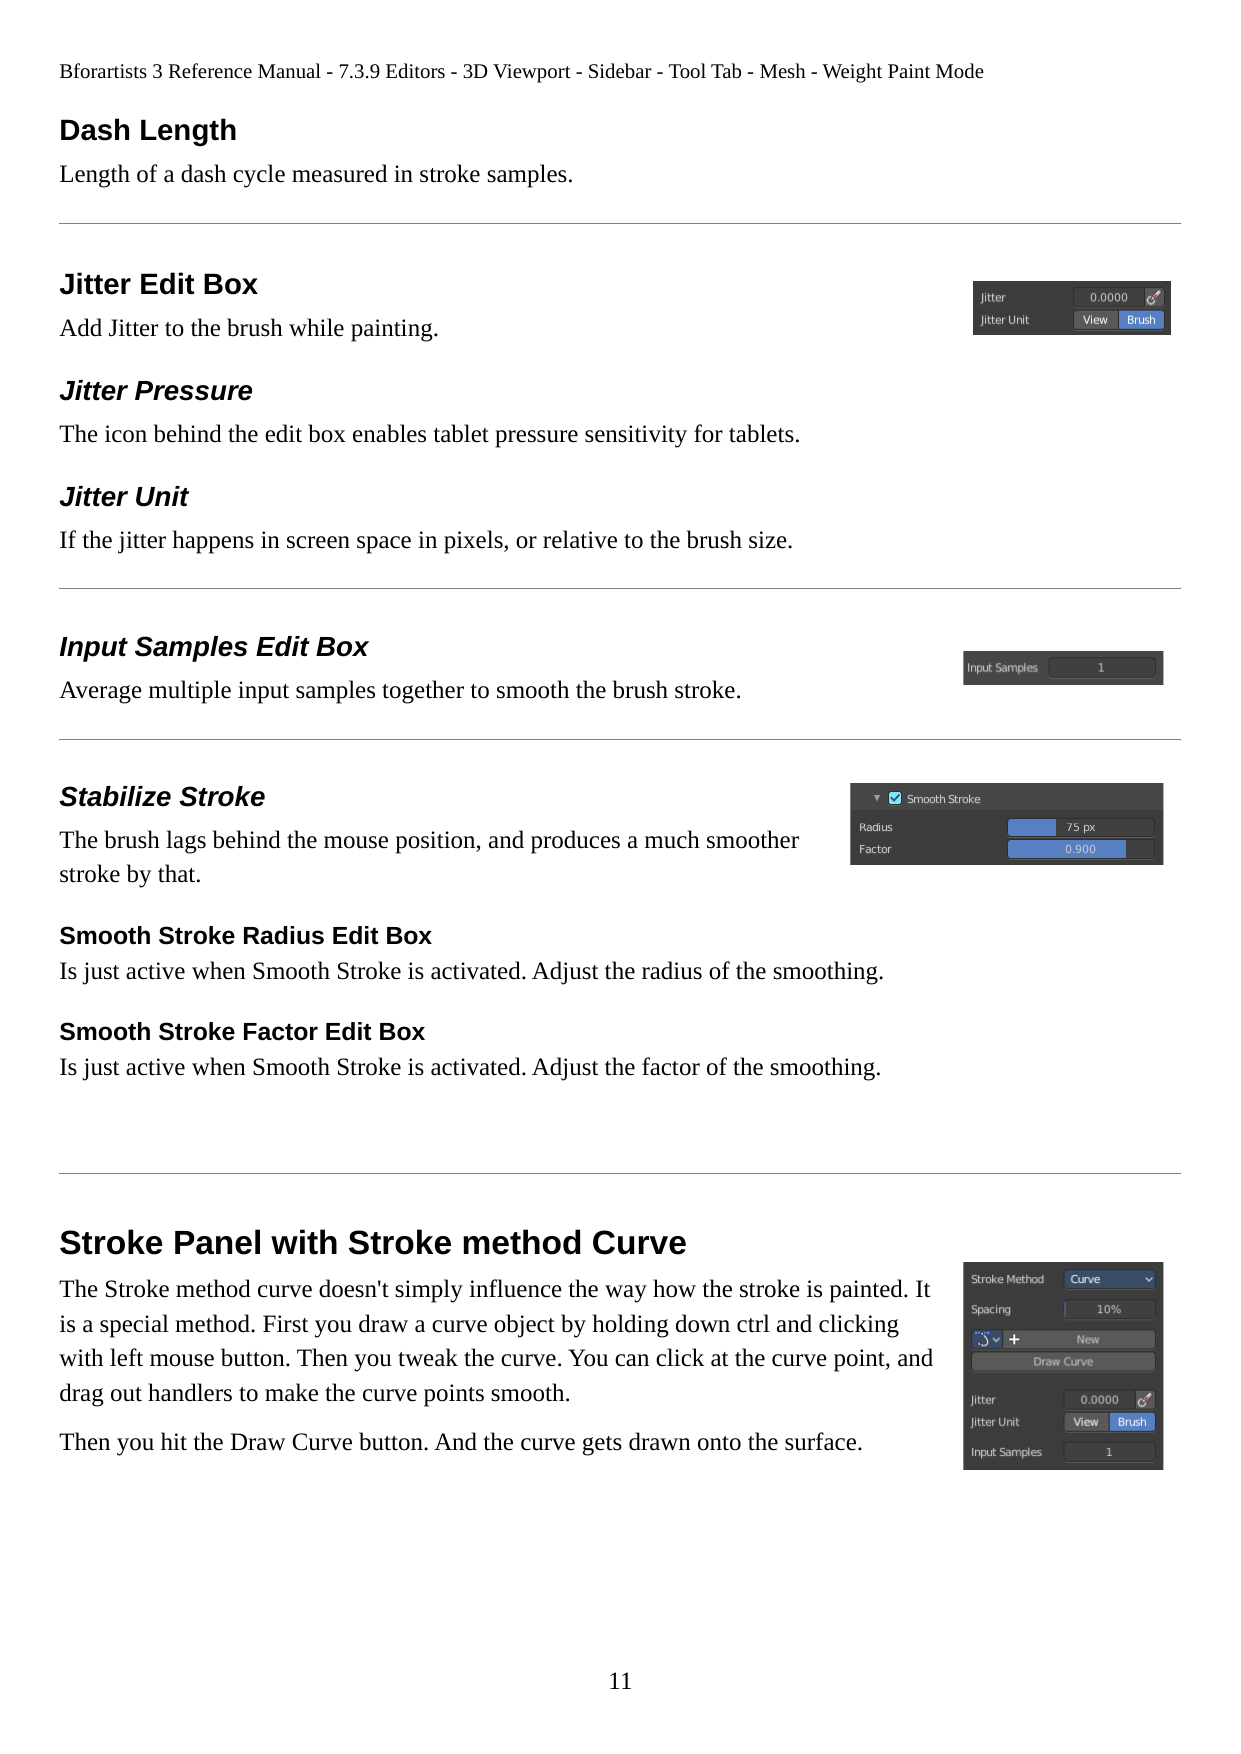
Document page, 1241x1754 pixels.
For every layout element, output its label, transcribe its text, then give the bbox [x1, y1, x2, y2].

subtitle Dash Length [59, 113, 1181, 146]
subtitle Stabilize Stroke [59, 781, 1181, 812]
text Add Jitter to the brush while painting. [59, 313, 1181, 342]
subtitle Jitter Edit Box [59, 267, 1181, 300]
subtitle Stroke Panel with Stroke method Curve [59, 1223, 1181, 1262]
subtitle Smooth Stroke Factor Edit Box [59, 1017, 1181, 1046]
text Is just active when Smooth Stroke is activated. Adjust the radius of the smoothing. [59, 956, 1181, 984]
text The brush lags behind the mouse position, and produces a much smoother stroke by that. [59, 825, 1181, 888]
subtitle Input Samples Edit Box [59, 631, 1181, 662]
picture [973, 281, 1171, 335]
picture [963, 1262, 1164, 1470]
picture [850, 783, 1164, 865]
subtitle Jitter Pressure [59, 374, 1181, 406]
text The Stroke method curve doesn't simply influence the way how the stroke is painted. It is a special method. First you draw a curve object by holding down ctrl and clicking with left mouse button. Then you tweak the curve. You can click at the curve point, and drag out handlers to make the curve points smooth. [59, 1274, 963, 1406]
subtitle Jitter Unit [59, 480, 1181, 512]
text The icon behind the edit box enables tablet pressure sensitivity for tablets. [59, 419, 1181, 448]
text Then you hit the Draw Curve button. And the curve gets drawn onto the surface. [59, 1427, 963, 1456]
text Average multiple input samples together to smooth the brush stroke. [59, 675, 1181, 704]
text Length of a dash cycle measured in stroke samples. [59, 159, 1181, 188]
subtitle Smooth Stroke Radius Edit Box [59, 921, 1181, 949]
picture [963, 651, 1164, 685]
text If the jitter happens in screen space in pixels, or relative to the brush size. [59, 525, 1181, 553]
text Is just active when Smooth Stroke is activated. Adjust the factor of the smoothing. [59, 1052, 1181, 1081]
